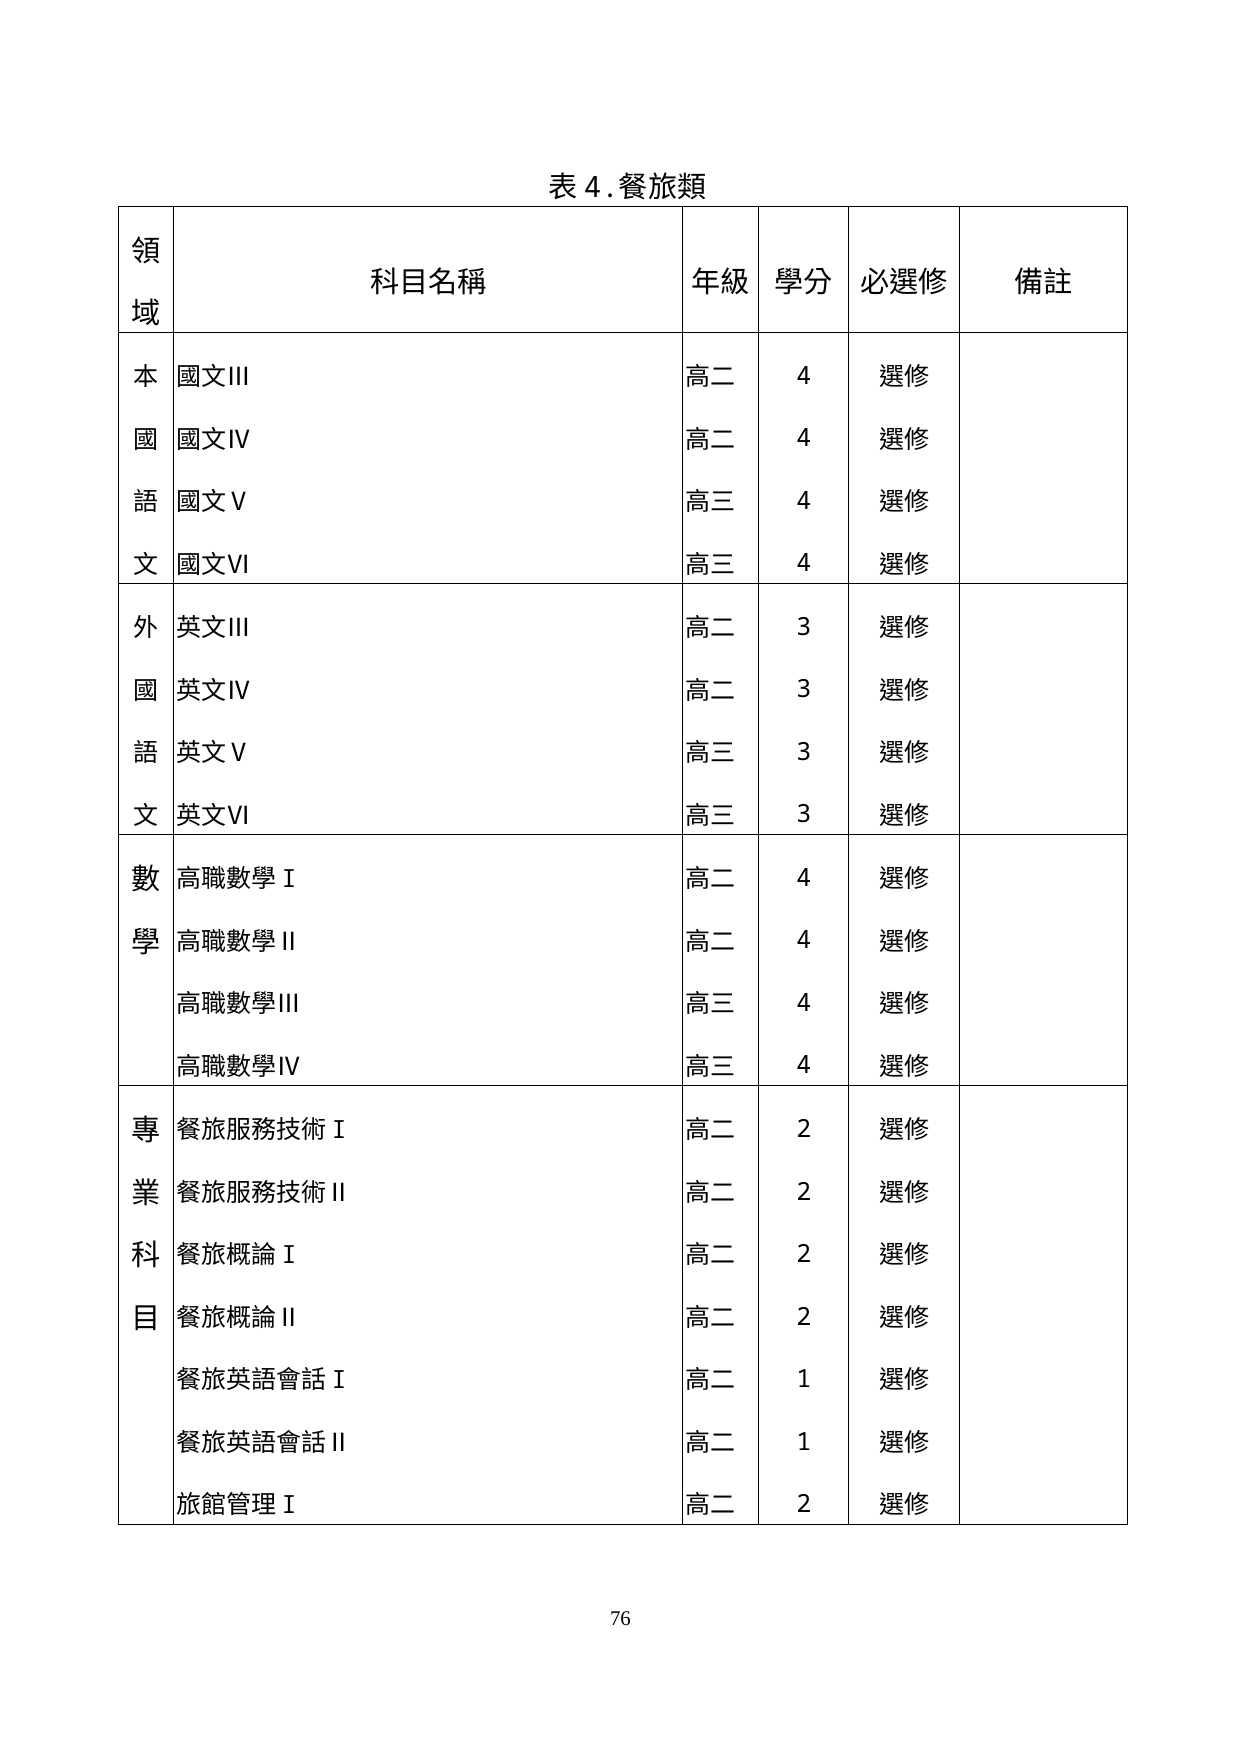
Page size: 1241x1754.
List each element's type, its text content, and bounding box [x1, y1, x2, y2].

table_header 領域 [119, 207, 173, 332]
table_cell 高二 高二 高三 高三 [683, 584, 758, 834]
table_cell 選修 選修 選修 選修 [849, 333, 959, 583]
table_cell 高二 高二 高二 高二 高二 高二 高二 [683, 1086, 758, 1524]
table_cell 2 2 2 2 1 1 2 [759, 1086, 848, 1524]
table_cell 高職數學I 高職數學Ⅱ 高職數學Ⅲ 高職數學Ⅳ [174, 835, 682, 1085]
table_cell 選修 選修 選修 選修 [849, 835, 959, 1085]
table_cell 餐旅服務技術I 餐旅服務技術Ⅱ 餐旅概論I 餐旅概論Ⅱ 餐旅英語會話I 餐旅英語會話Ⅱ 旅館管理I [174, 1086, 682, 1524]
table_header 科目名稱 [174, 207, 682, 332]
table_header 學分 [759, 207, 848, 332]
table_cell [960, 1086, 1127, 1524]
table_cell 本國語文 [119, 333, 173, 583]
table_cell 專業科目 [119, 1086, 173, 1524]
table_cell [960, 835, 1127, 1085]
table_cell 高二 高二 高三 高三 [683, 333, 758, 583]
table_cell 高二 高二 高三 高三 [683, 835, 758, 1085]
table_header 年級 [683, 207, 758, 332]
table_cell [960, 584, 1127, 834]
table_cell 3 3 3 3 [759, 584, 848, 834]
table_cell 外國語文 [119, 584, 173, 834]
table_cell [960, 333, 1127, 583]
table_header 必選修 [849, 207, 959, 332]
table_cell 數學 [119, 835, 173, 1085]
table_cell 4 4 4 4 [759, 333, 848, 583]
table_header 備註 [960, 207, 1127, 332]
text 表4.餐旅類 [118, 143, 1122, 206]
table_cell 國文Ⅲ 國文Ⅳ 國文Ⅴ 國文Ⅵ [174, 333, 682, 583]
table_cell 英文Ⅲ 英文Ⅳ 英文Ⅴ 英文Ⅵ [174, 584, 682, 834]
table_cell 4 4 4 4 [759, 835, 848, 1085]
table_cell 選修 選修 選修 選修 [849, 584, 959, 834]
table_cell 選修 選修 選修 選修 選修 選修 選修 [849, 1086, 959, 1524]
